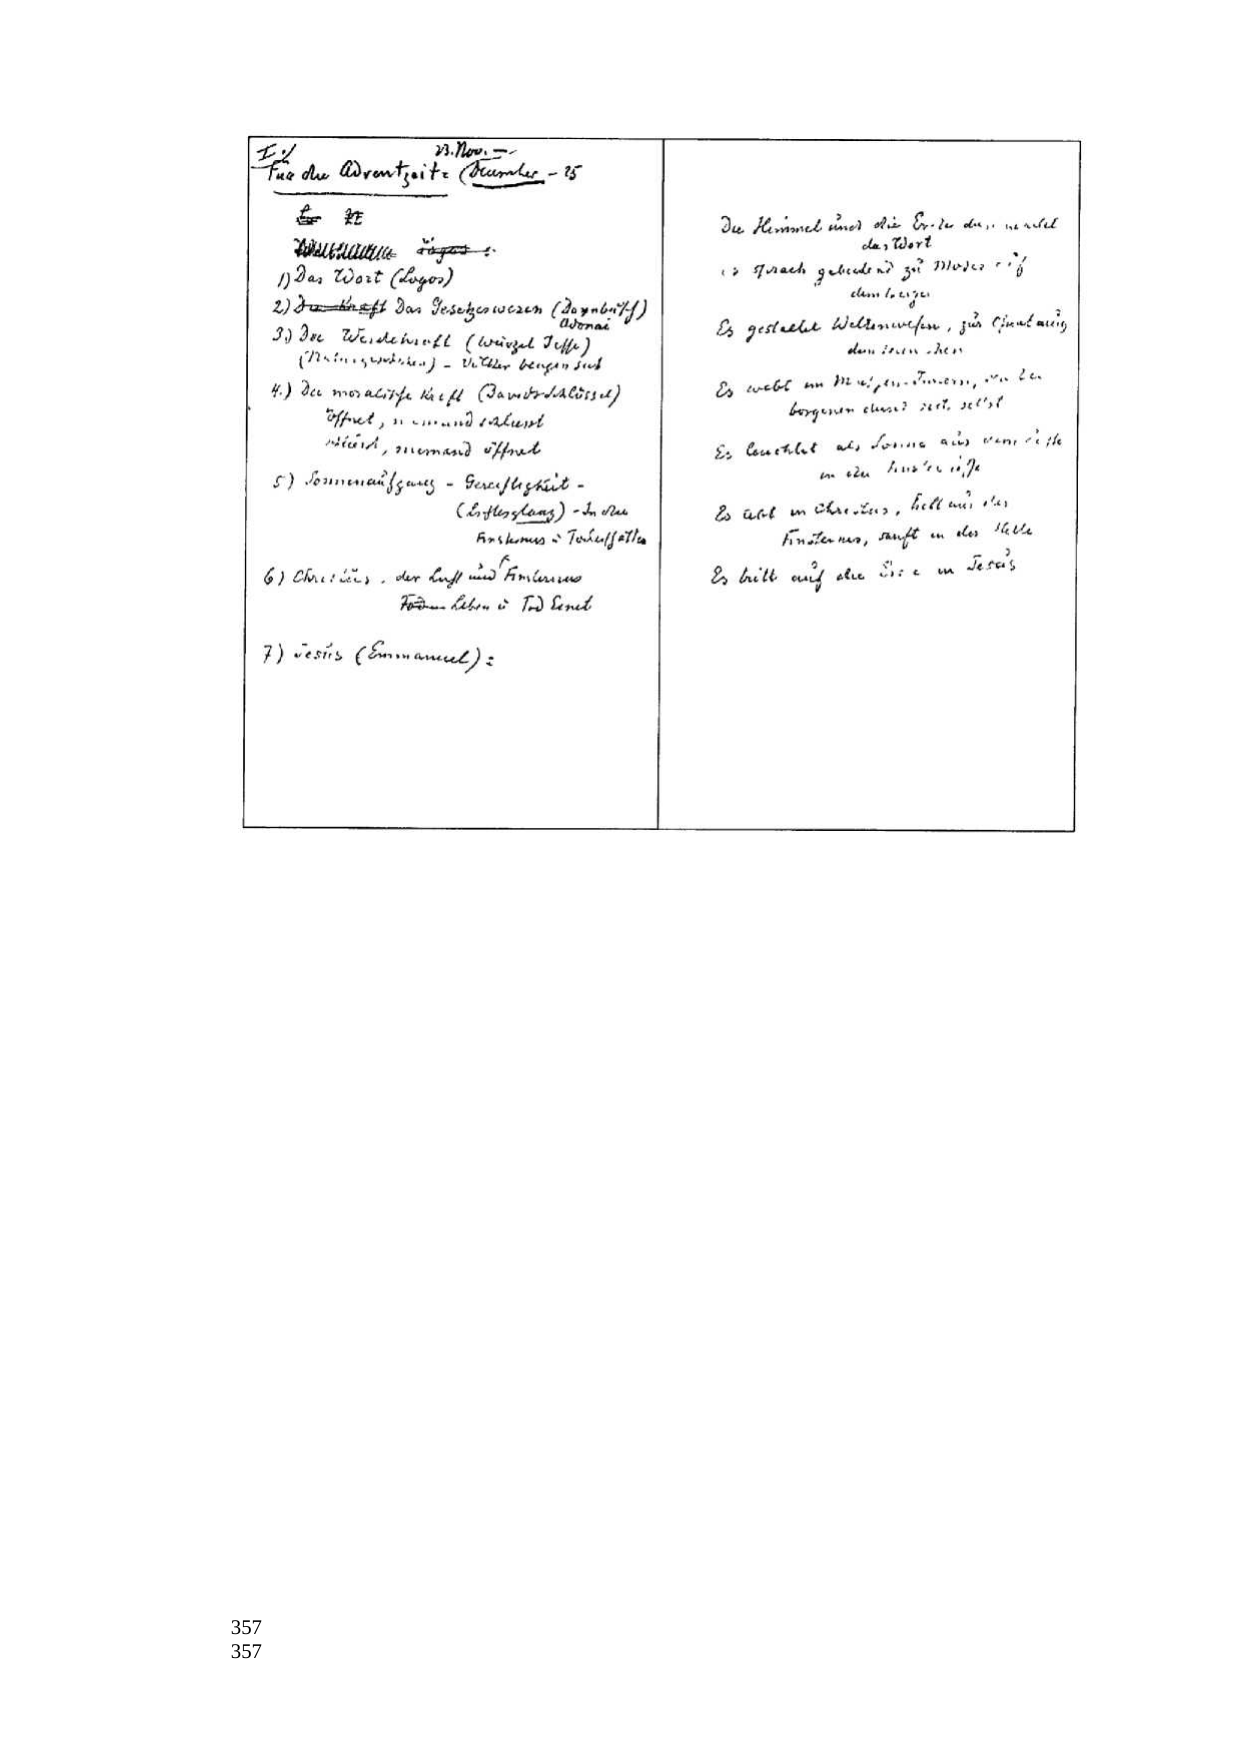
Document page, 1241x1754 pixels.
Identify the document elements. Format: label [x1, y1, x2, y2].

picture [230, 120, 1098, 847]
